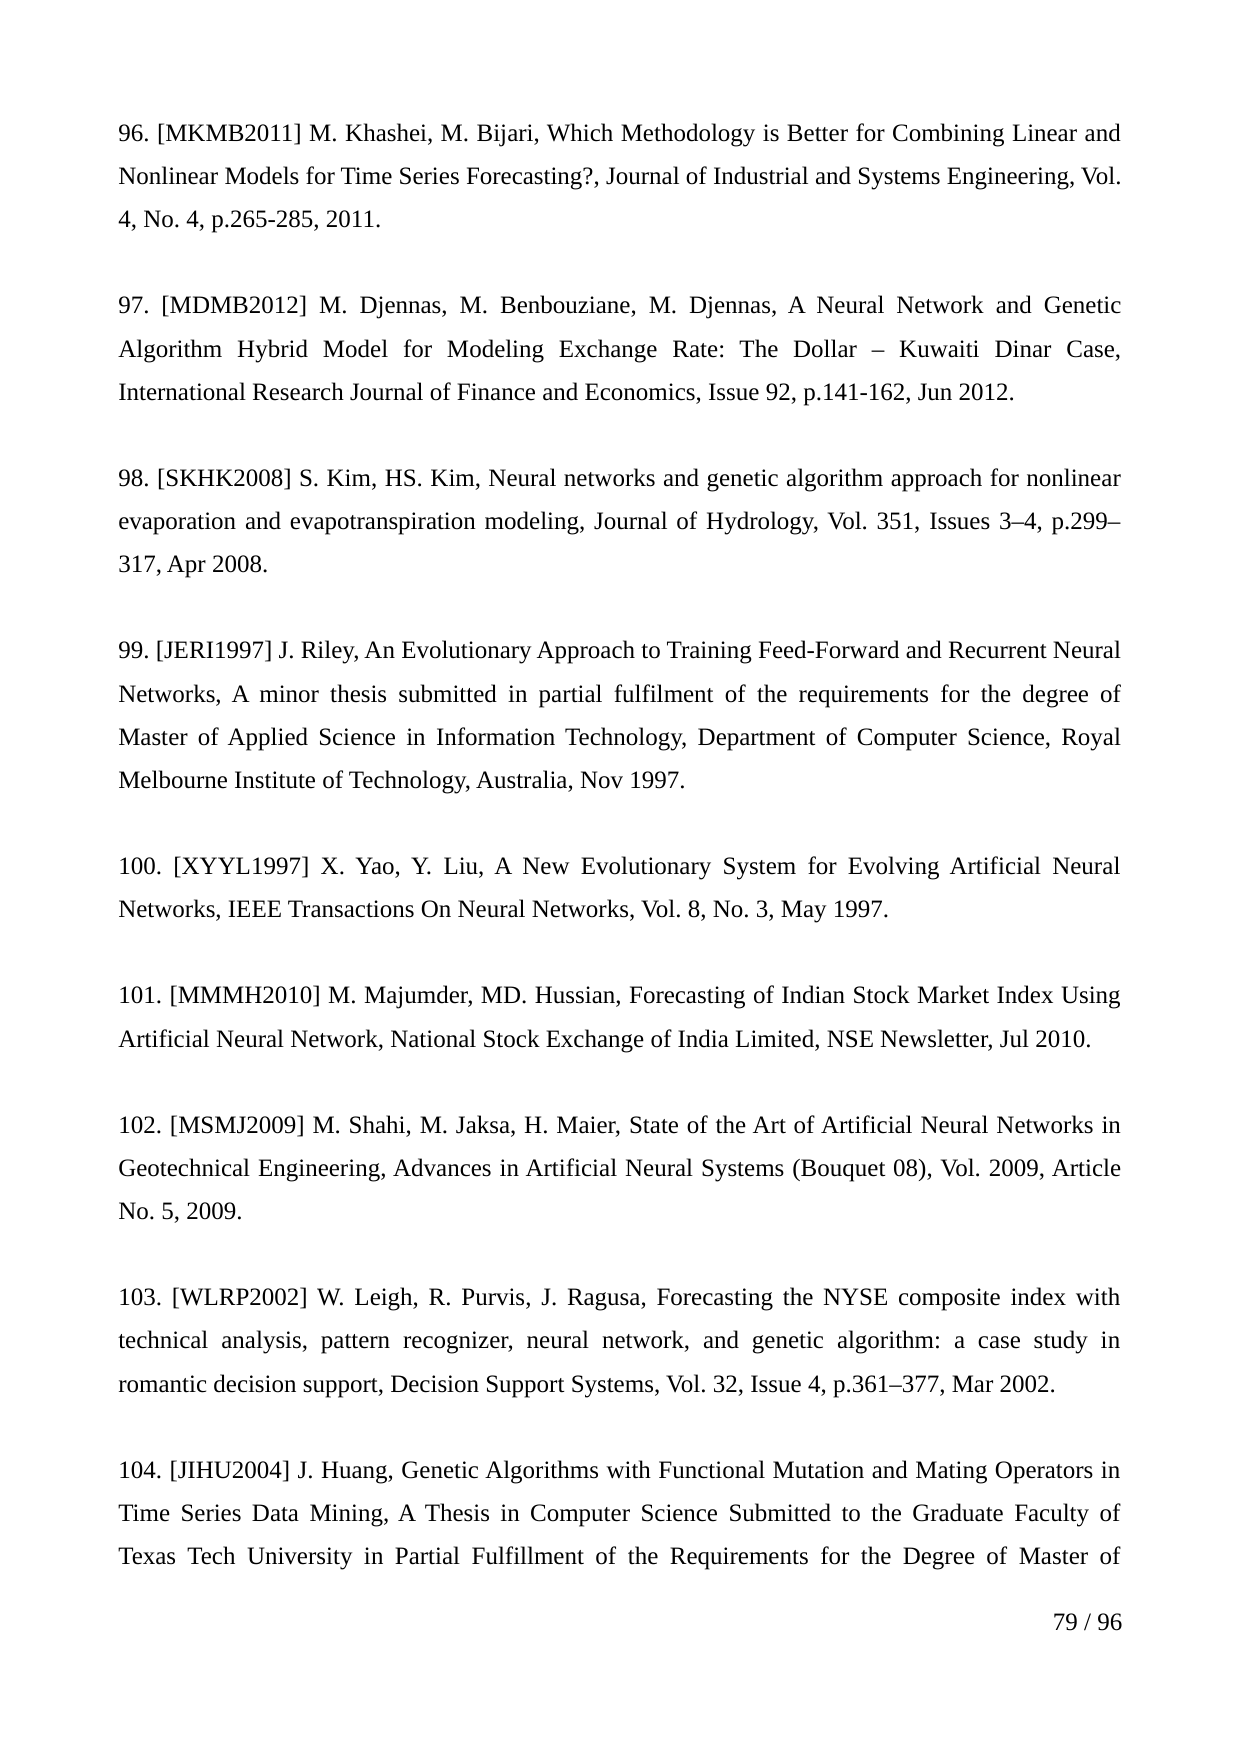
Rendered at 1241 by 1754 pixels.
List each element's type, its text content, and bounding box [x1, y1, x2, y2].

text 98. [SKHK2008] S. Kim, HS. Kim, Neural networks and genetic algorithm approach for nonlinear evaporation and evapotranspiration modeling, Journal of Hydrology, Vol. 351, Issues 3–4, p.299–317, Apr 2008. [118, 463, 1122, 578]
text 101. [MMMH2010] M. Majumder, MD. Hussian, Forecasting of Indian Stock Market Index Using Artificial Neural Network, National Stock Exchange of India Limited, NSE Newsletter, Jul 2010. [118, 981, 1122, 1052]
text 102. [MSMJ2009] M. Shahi, M. Jaksa, H. Maier, State of the Art of Artificial Neural Networks in Geotechnical Engineering, Advances in Artificial Neural Systems (Bouquet 08), Vol. 2009, Article No. 5, 2009. [118, 1110, 1122, 1225]
text 97. [MDMB2012] M. Djennas, M. Benbouziane, M. Djennas, A Neural Network and Genetic Algorithm Hybrid Model for Modeling Exchange Rate: The Dollar – Kuwaiti Dinar Case, International Research Journal of Finance and Economics, Issue 92, p.141-162, Jun 2012. [118, 291, 1122, 406]
text 103. [WLRP2002] W. Leigh, R. Purvis, J. Ragusa, Forecasting the NYSE composite index with technical analysis, pattern recognizer, neural network, and genetic algorithm: a case study in romantic decision support, Decision Support Systems, Vol. 32, Issue 4, p.361–377, Mar 2002. [118, 1282, 1122, 1397]
text 104. [JIHU2004] J. Huang, Genetic Algorithms with Functional Mutation and Mating Operators in Time Series Data Mining, A Thesis in Computer Science Submitted to the Graduate Faculty of Texas Tech University in Partial Fulfillment of the Requirements for the Degree of Master of [118, 1455, 1122, 1570]
text 99. [JERI1997] J. Riley, An Evolutionary Approach to Training Feed-Forward and Recurrent Neural Networks, A minor thesis submitted in partial fulfilment of the requirements for the degree of Master of Applied Science in Information Technology, Department of Computer Science, Royal Melbourne Institute of Technology, Australia, Nov 1997. [118, 636, 1122, 794]
text 100. [XYYL1997] X. Yao, Y. Liu, A New Evolutionary System for Evolving Artificial Neural Networks, IEEE Transactions On Neural Networks, Vol. 8, No. 3, May 1997. [118, 851, 1122, 923]
text 96. [MKMB2011] M. Khashei, M. Bijari, Which Methodology is Better for Combining Linear and Nonlinear Models for Time Series Forecasting?, Journal of Industrial and Systems Engineering, Vol. 4, No. 4, p.265-285, 2011. [118, 118, 1122, 233]
